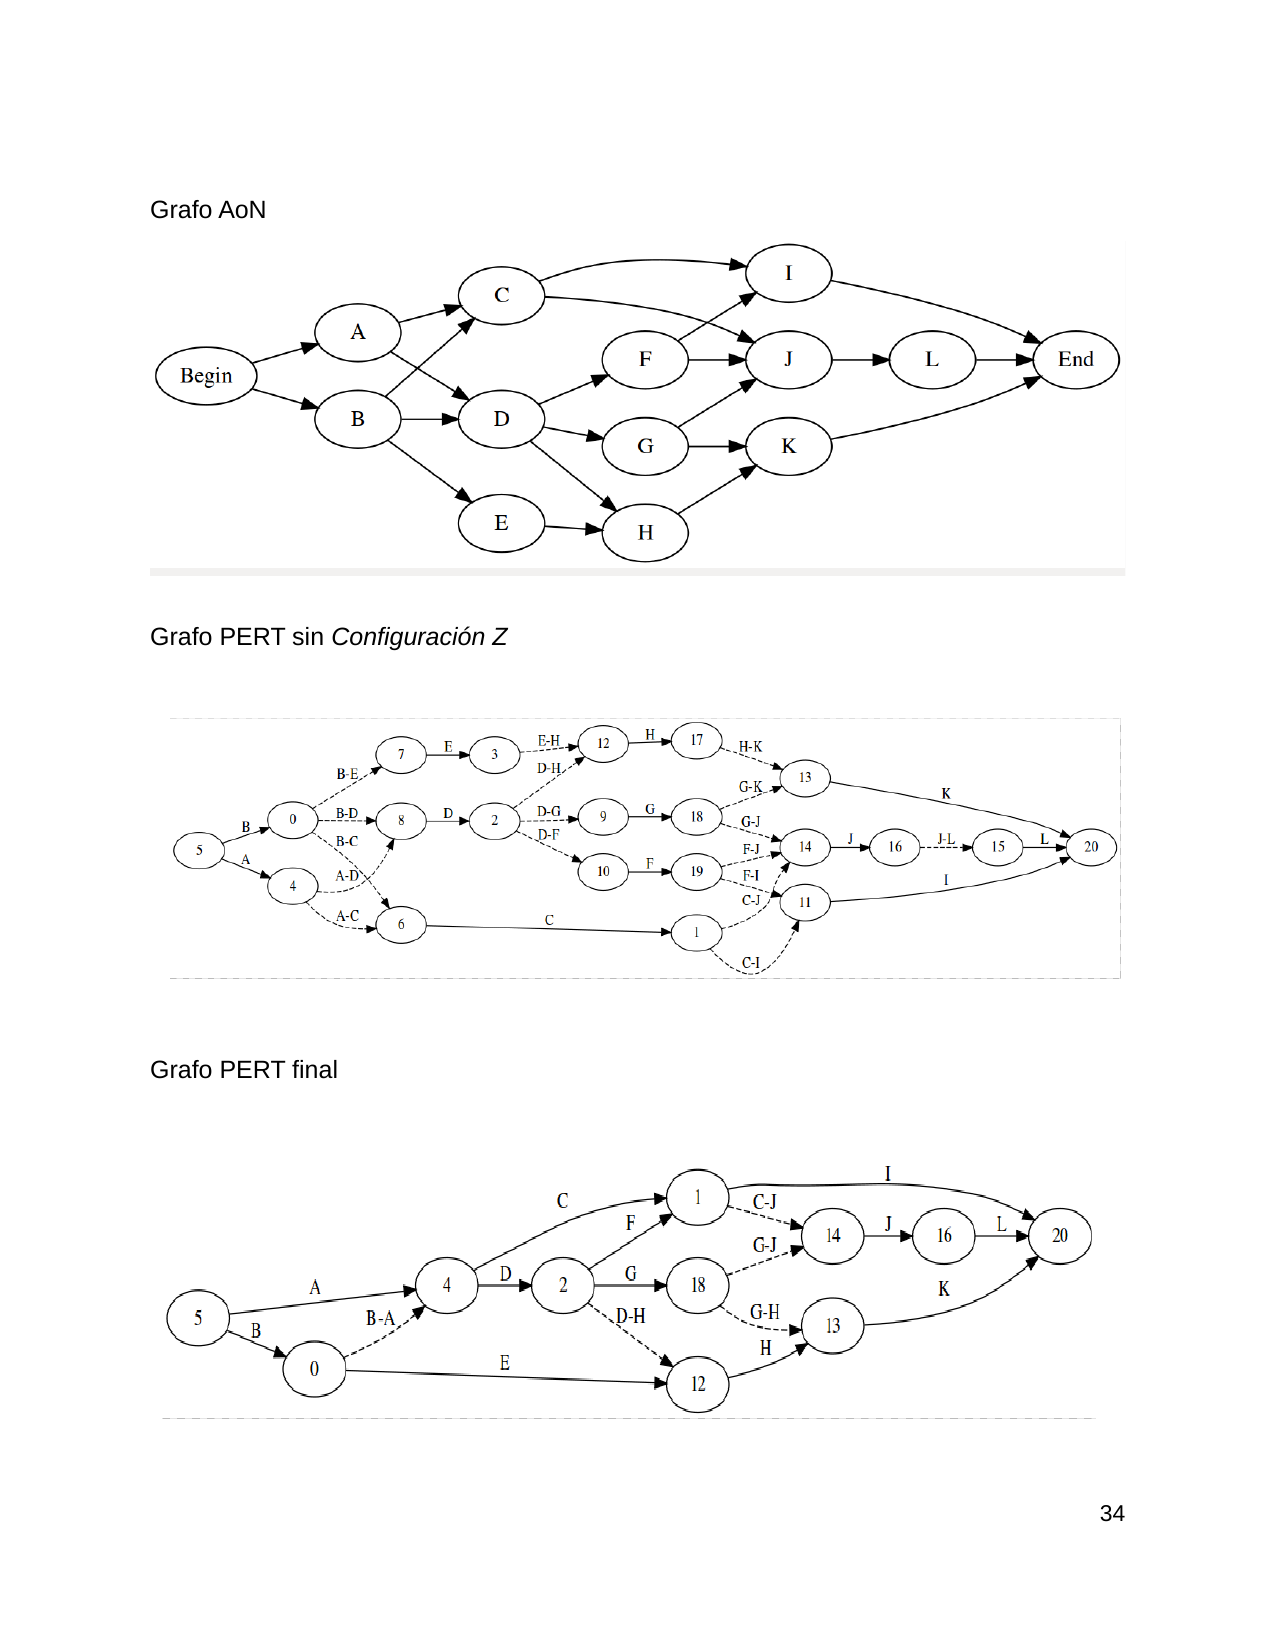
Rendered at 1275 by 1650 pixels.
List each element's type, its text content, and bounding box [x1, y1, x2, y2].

text Grafo PERT final [150, 1055, 1125, 1084]
text Grafo PERT sin Configuración Z [150, 622, 1125, 651]
text Grafo AoN [150, 196, 1125, 224]
